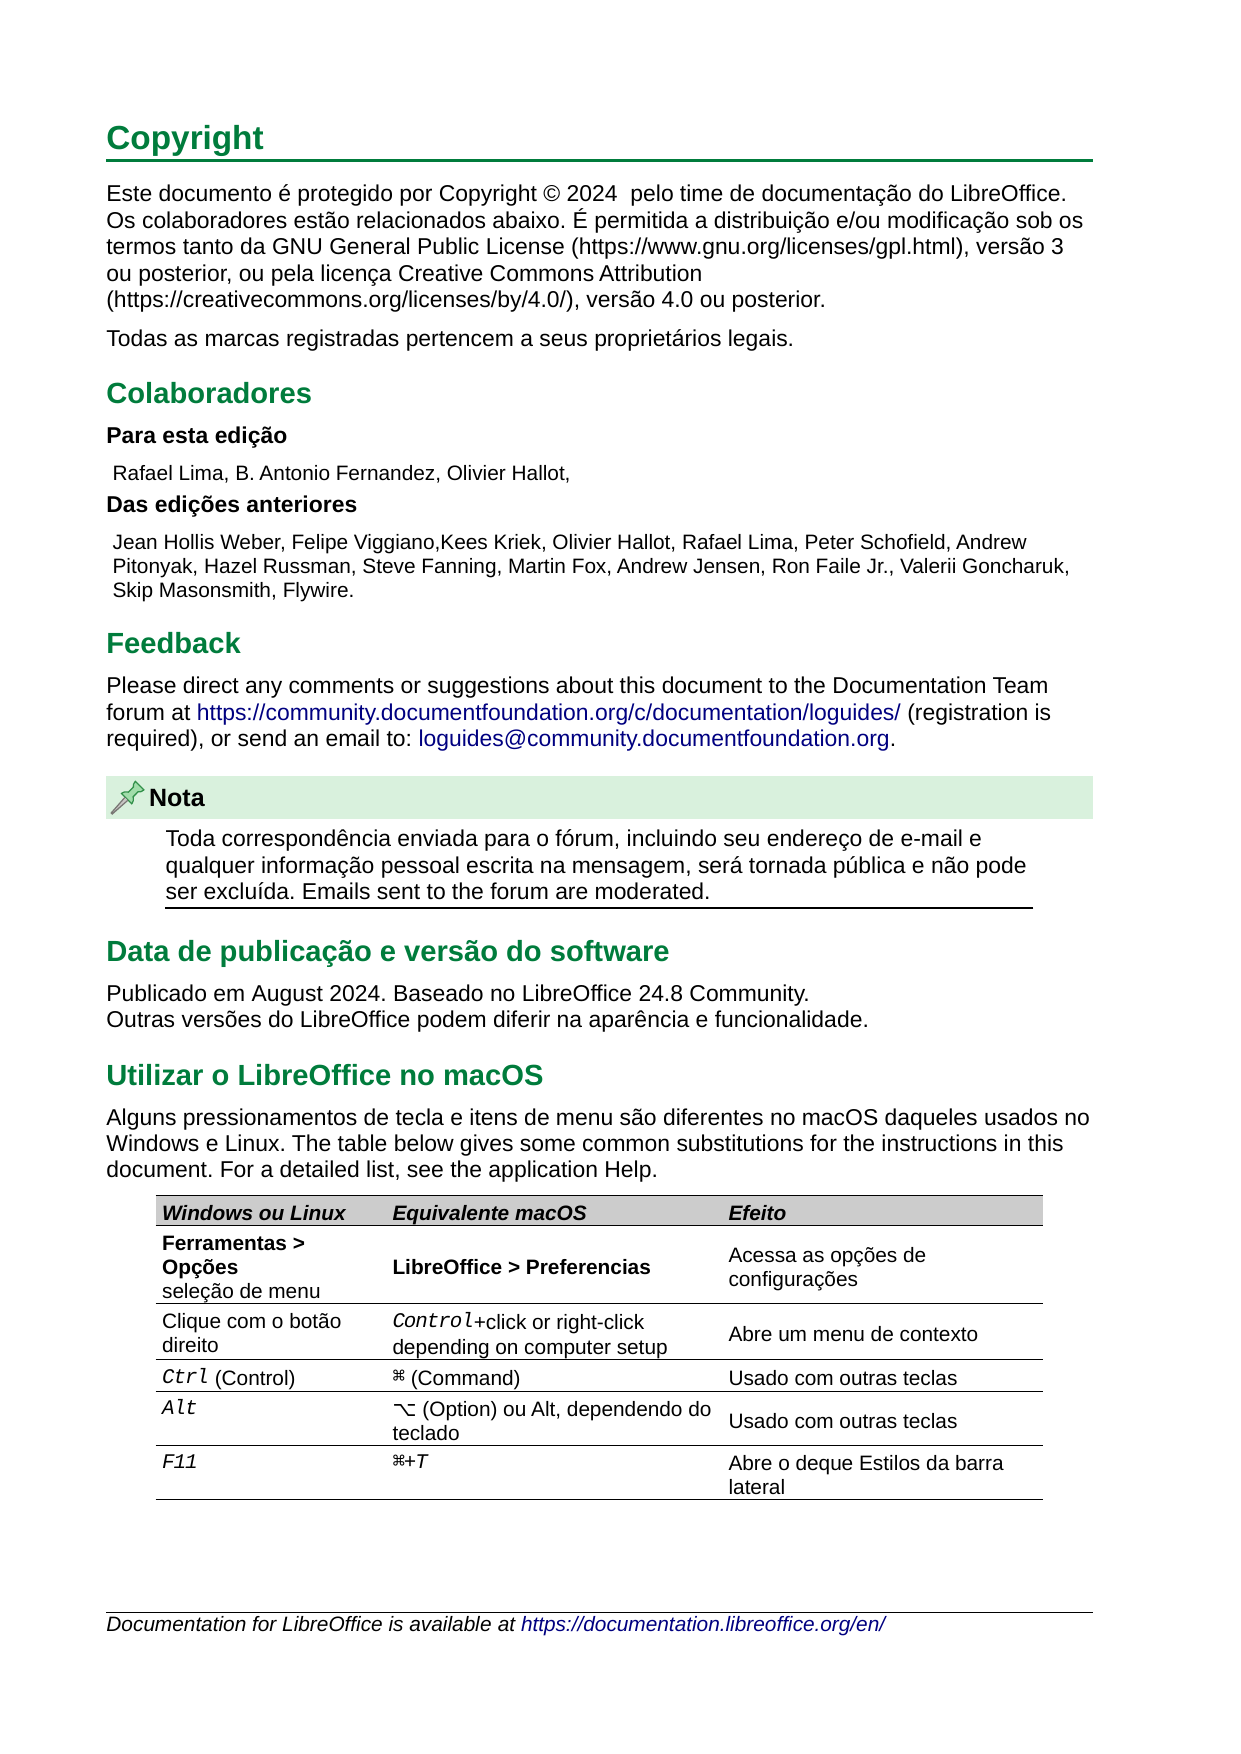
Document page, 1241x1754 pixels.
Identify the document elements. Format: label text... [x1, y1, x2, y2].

table_header Windows ou Linux [156, 1196, 386, 1225]
subtitle Data de publicação e versão do software [106, 934, 1093, 968]
text Todas as marcas registradas pertencem a seus proprietários legais. [106, 325, 1093, 351]
table_header Equivalente macOS [386, 1196, 722, 1225]
text Publicado em Agosto de 2024. Baseado no LibreOffice 24.8 Community. Outras versões do LibreOffice podem diferir na aparência e funcionalidade. [106, 980, 1093, 1033]
table_cell F11 [156, 1446, 386, 1499]
subtitle Feedback [106, 626, 1093, 660]
table_cell Clique com o botão direito [156, 1304, 386, 1359]
table_cell Abre um menu de contexto [722, 1304, 1043, 1359]
subtitle Utilizar o LibreOffice no macOS [106, 1058, 1093, 1091]
text Please direct any comments or suggestions about this document to the Documentation Team forum at https://community.documentfoundation.org/c/documentation/loguides/ (registration is required), or send an email to: loguides@community.documentfoundation.org. [106, 672, 1093, 751]
table_cell Acessa as opções de configurações [722, 1226, 1043, 1303]
text Jean Hollis Weber, Felipe Viggiano,Kees Kriek, Olivier Hallot, Rafael Lima, Peter Schofield, Andrew Pitonyak, Hazel Russman, Steve Fanning, Martin Fox, Andrew Jensen, Ron Faile Jr., Valerii Goncharuk, Skip Masonsmith, Flywire. [112, 530, 1086, 602]
table_cell Control+click or right-click depending on computer setup [386, 1304, 722, 1359]
subtitle Colaboradores [106, 376, 1093, 409]
subtitle Copyright [106, 118, 1093, 159]
table_cell Usado com outras teclas [722, 1392, 1043, 1445]
table_cell ⌘ (Command) [386, 1360, 722, 1391]
table_cell ⌘+T [386, 1446, 722, 1499]
text Este documento é protegido por Copyright © 2024 pelo time de documentação do LibreOffice. Os colaboradores estão relacionados abaixo. É permitida a distribuição e/ou modificação sob os termos tanto da GNU General Public License (https://www.gnu.org/licenses/gpl.html), versão 3 ou posterior, ou pela licença Creative Commons Attribution (https://creativecommons.org/licenses/by/4.0/), versão 4.0 ou posterior. [106, 180, 1093, 312]
text Rafael Lima, B. Antonio Fernandez, Olivier Hallot, [112, 461, 1086, 484]
table_cell Usado com outras teclas [722, 1360, 1043, 1391]
table_cell Abre o deque Estilos da barra lateral [722, 1446, 1043, 1499]
table_cell Ctrl (Control) [156, 1360, 386, 1391]
subtitle Nota [106, 776, 1093, 819]
text Alguns pressionamentos de tecla e itens de menu são diferentes no macOS daqueles usados no Windows e Linux. The table below gives some common substitutions for the instructions in this document. For a detailed list, see the application Help. [106, 1103, 1093, 1183]
table_cell LibreOffice > Preferencias [386, 1226, 722, 1303]
text Toda correspondência enviada para o fórum, incluindo seu endereço de e-mail e qualquer informação pessoal escrita na mensagem, será tornada pública e não pode ser excluída. Emails sent to the forum are moderated. [165, 825, 1033, 907]
text Para esta edição [106, 422, 1093, 448]
table_header Efeito [722, 1196, 1043, 1225]
text Das edições anteriores [106, 491, 1093, 517]
table_cell ⌥ (Option) ou Alt, dependendo do teclado [386, 1392, 722, 1445]
table_cell Alt [156, 1392, 386, 1445]
table_cell Ferramentas > Opções seleção de menu [156, 1226, 386, 1303]
